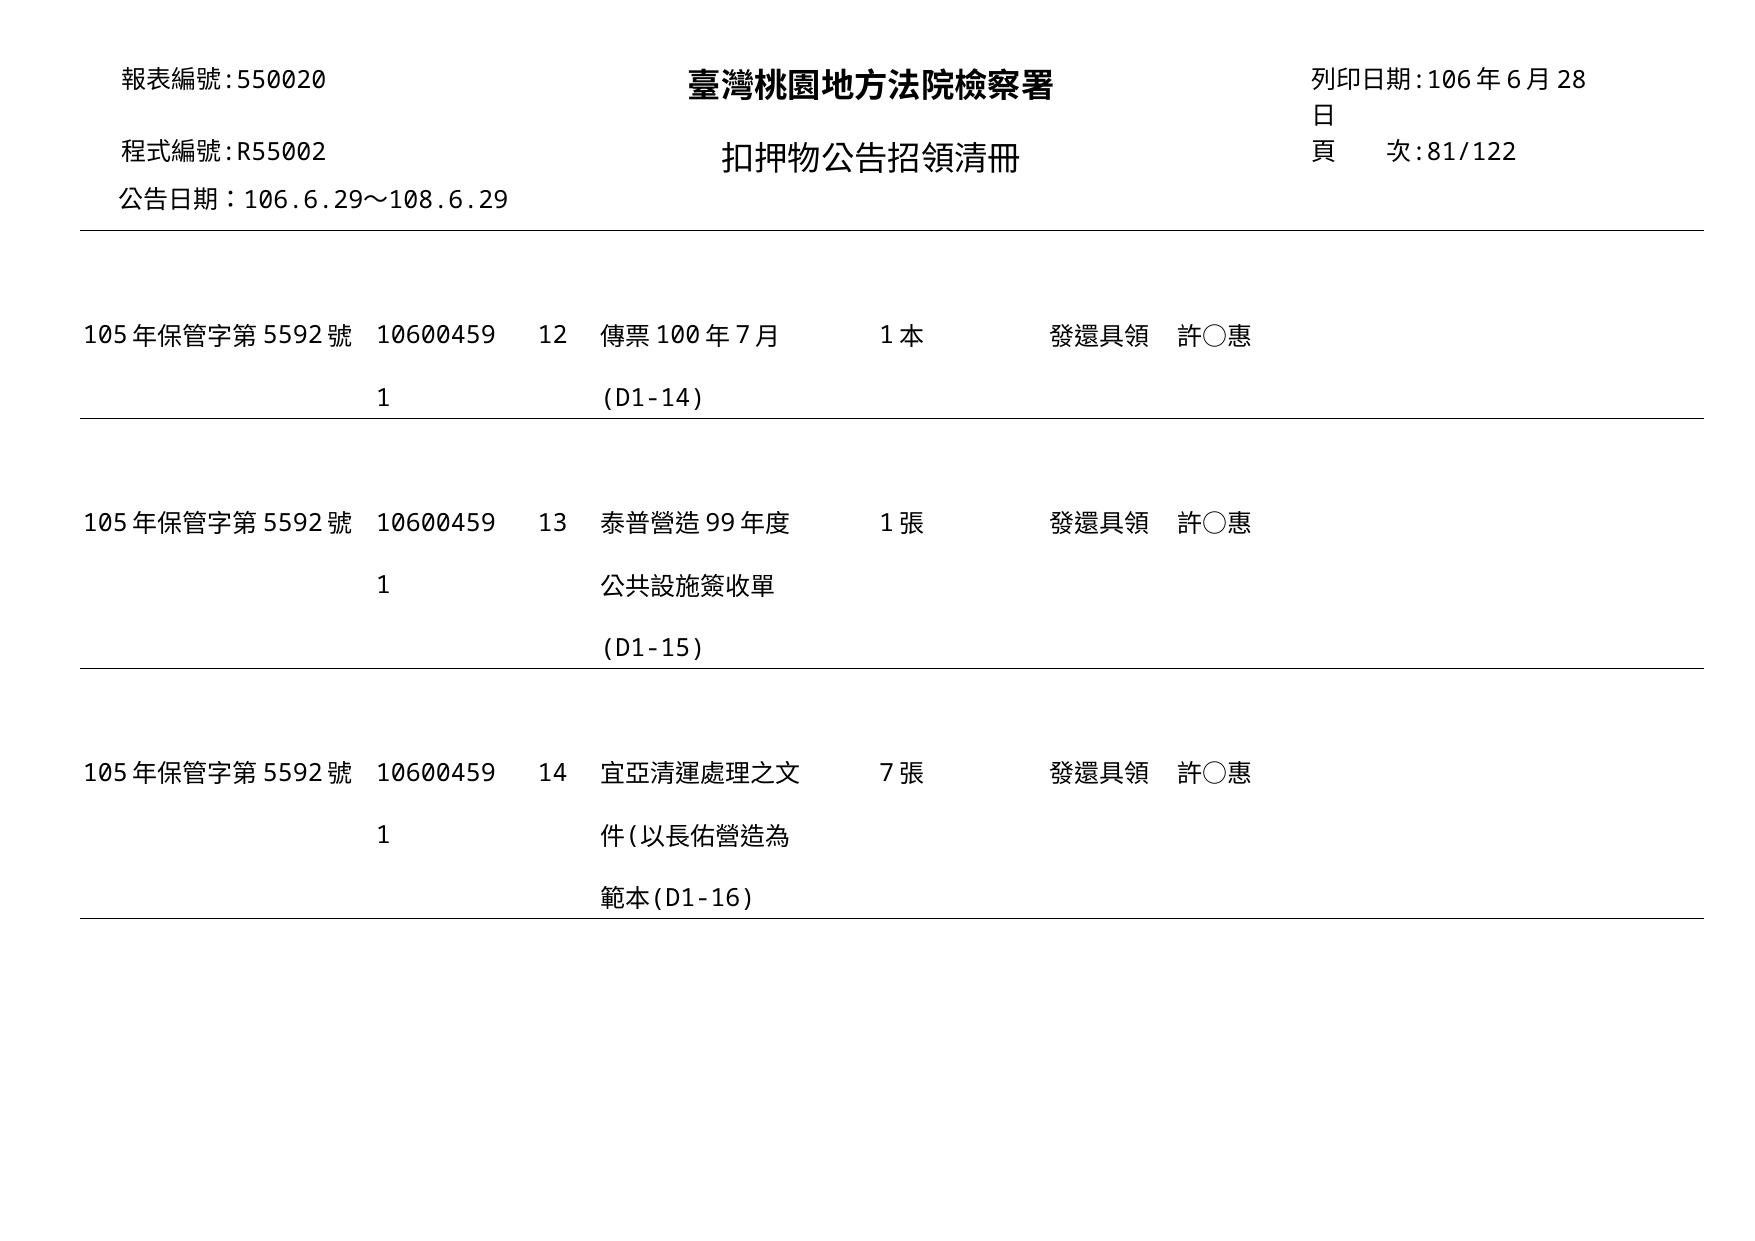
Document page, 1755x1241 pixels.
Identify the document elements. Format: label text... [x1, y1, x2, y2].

table_cell [1575, 669, 1704, 917]
table_cell 發還具領 [1046, 419, 1175, 667]
table_cell [1317, 669, 1575, 917]
table_cell 12 [507, 231, 597, 417]
table_cell 許○惠 [1175, 669, 1317, 917]
table_cell 106004591 [373, 231, 507, 417]
table_cell [927, 669, 1046, 917]
table_cell 1張 [808, 419, 927, 667]
table_cell 許○惠 [1175, 231, 1317, 417]
table_cell 發還具領 [1046, 669, 1175, 917]
table_cell [1317, 231, 1575, 417]
table_cell [1575, 231, 1704, 417]
table_cell 傳票100年7月(D1-14) [597, 231, 807, 417]
table_cell 106004591 [373, 419, 507, 667]
table_cell 105年保管字第5592號 [80, 669, 373, 917]
table_cell [927, 419, 1046, 667]
table_cell 106004591 [373, 669, 507, 917]
table_cell [1317, 419, 1575, 667]
table_cell 1本 [808, 231, 927, 417]
table_cell 14 [507, 669, 597, 917]
table_cell [927, 231, 1046, 417]
table_cell 泰普營造99年度公共設施簽收單(D1-15) [597, 419, 807, 667]
table_cell [1575, 419, 1704, 667]
table_cell 許○惠 [1175, 419, 1317, 667]
table_cell 105年保管字第5592號 [80, 231, 373, 417]
table_cell 13 [507, 419, 597, 667]
table_cell 105年保管字第5592號 [80, 419, 373, 667]
table_cell 發還具領 [1046, 231, 1175, 417]
table_cell 7張 [808, 669, 927, 917]
table_cell 宜亞清運處理之文件(以長佑營造為範本(D1-16) [597, 669, 807, 917]
